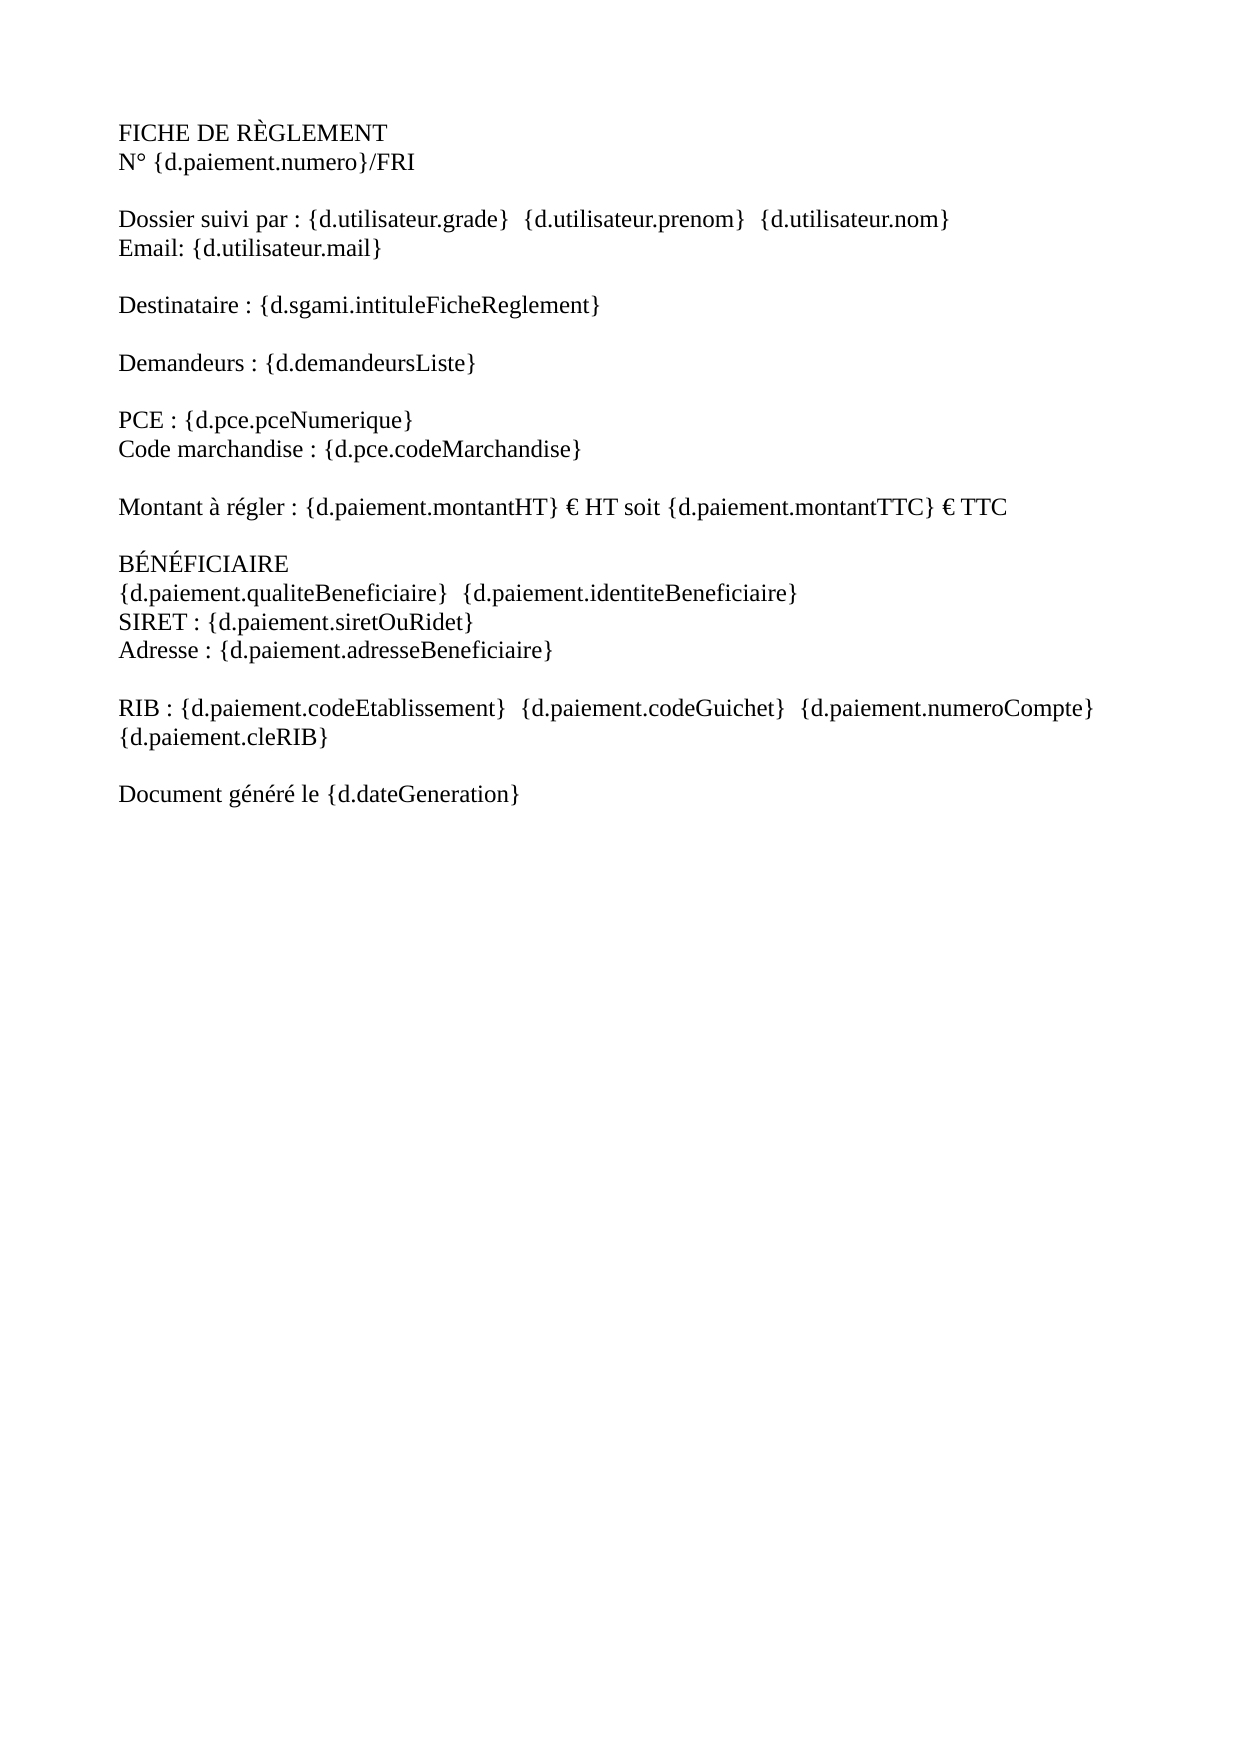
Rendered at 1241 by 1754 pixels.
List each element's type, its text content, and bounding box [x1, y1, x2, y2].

text Dossier suivi par : {d.utilisateur.grade} {d.utilisateur.prenom} {d.utilisateur.nom} [118, 204, 1122, 233]
text SIRET : {d.paiement.siretOuRidet} [118, 607, 1122, 636]
text RIB : {d.paiement.codeEtablissement} {d.paiement.codeGuichet} {d.paiement.numeroCompte} {d.paiement.cleRIB} [118, 693, 1122, 751]
text Montant à régler : {d.paiement.montantHT} € HT soit {d.paiement.montantTTC} € TTC [118, 492, 1122, 521]
text Email: {d.utilisateur.mail} [118, 233, 1122, 262]
text Destinataire : {d.sgami.intituleFicheReglement} [118, 291, 1122, 319]
text Adresse : {d.paiement.adresseBeneficiaire} [118, 636, 1122, 664]
text N° {d.paiement.numero}/FRI [118, 147, 1122, 176]
text Document généré le {d.dateGeneration} [118, 779, 1122, 808]
text {d.paiement.qualiteBeneficiaire} {d.paiement.identiteBeneficiaire} [118, 578, 1122, 607]
text FICHE DE RÈGLEMENT [118, 118, 1122, 147]
text PCE : {d.pce.pceNumerique} [118, 406, 1122, 434]
text Code marchandise : {d.pce.codeMarchandise} [118, 434, 1122, 463]
text BÉNÉFICIAIRE [118, 549, 1122, 578]
text Demandeurs : {d.demandeursListe} [118, 348, 1122, 377]
